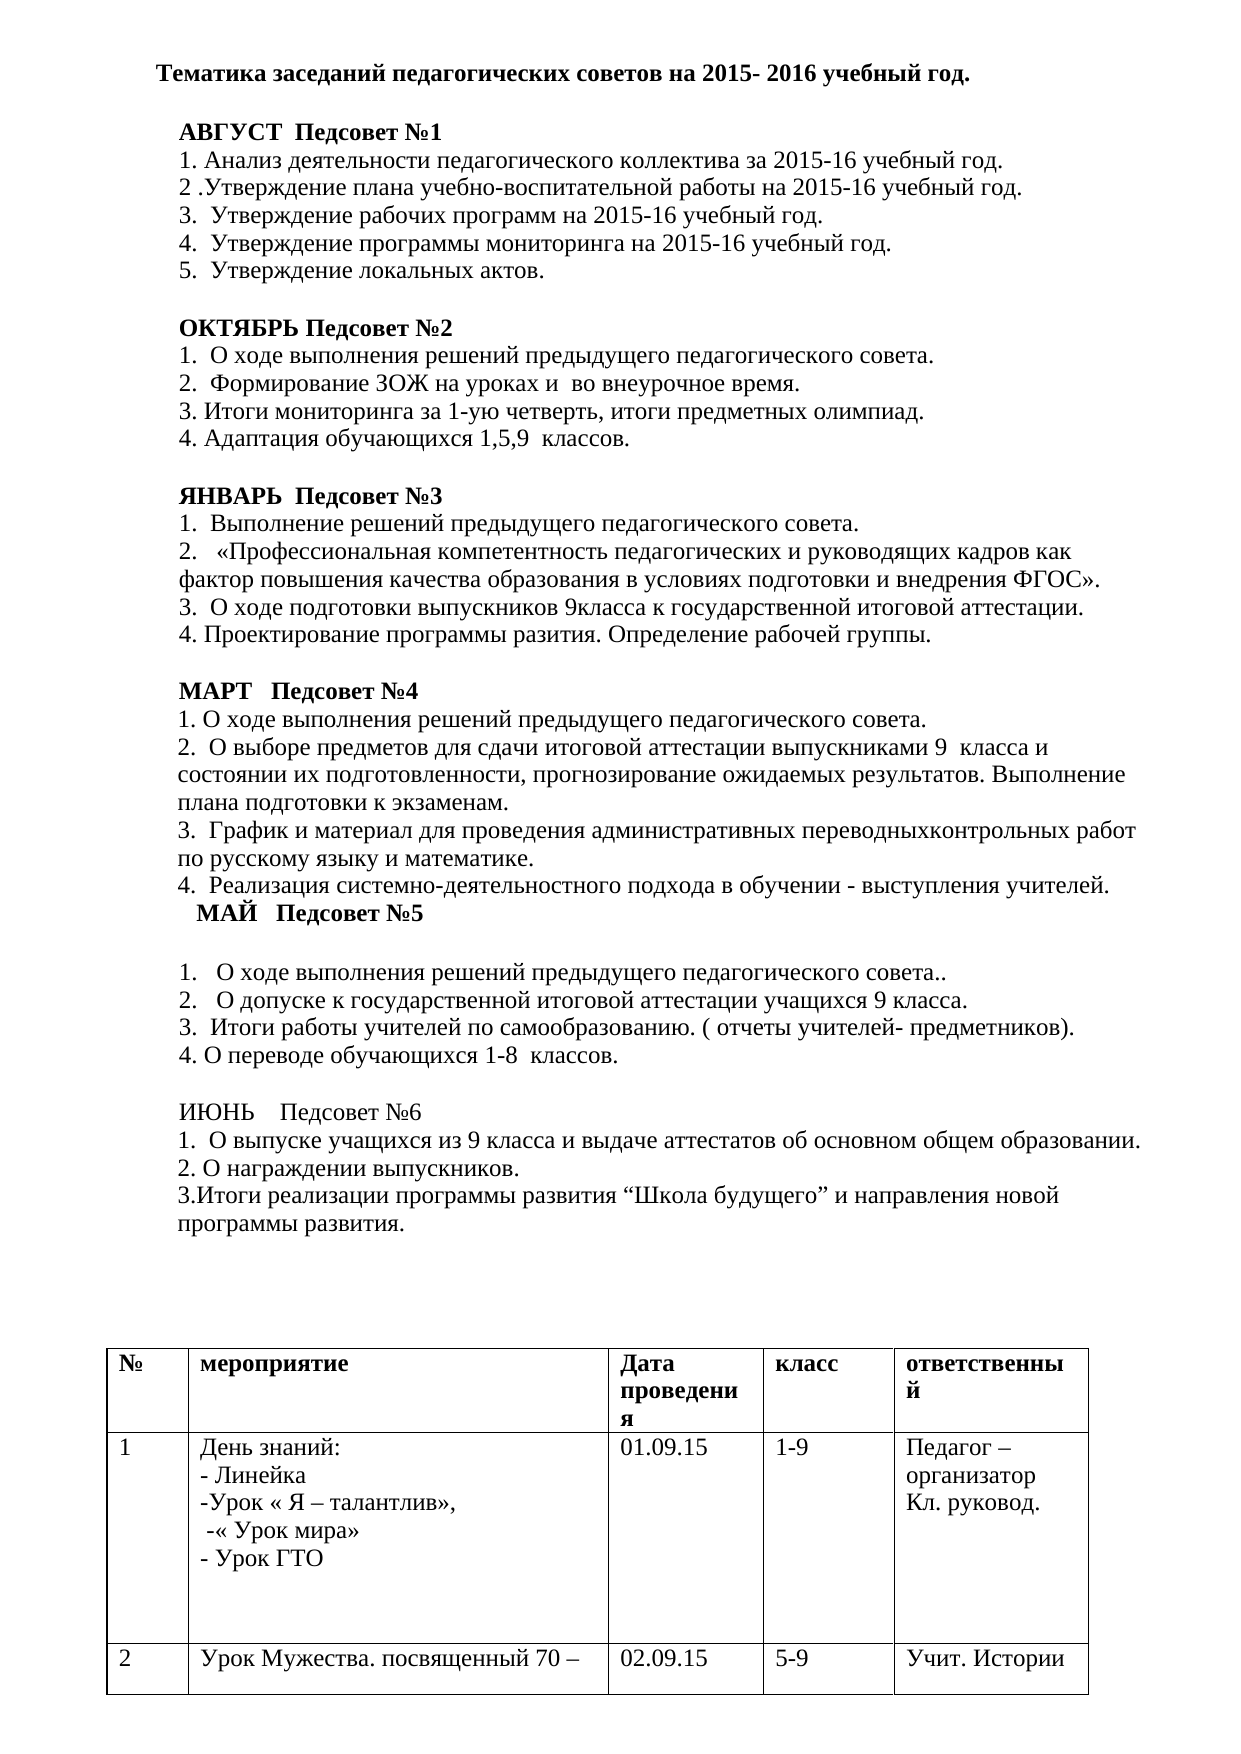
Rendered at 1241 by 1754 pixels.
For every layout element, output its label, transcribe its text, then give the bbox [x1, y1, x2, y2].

text ОКТЯБРЬ Педсовет №2 [178, 314, 1152, 341]
table_header Дата проведения [609, 1349, 763, 1432]
text 1. О ходе выполнения решений предыдущего педагогического совета. 2. Формирование ЗОЖ на уроках и во внеурочное время. 3. Итоги мониторинга за 1-ую четверть, итоги предметных олимпиад. 4. Адаптация обучающихся 1,5,9 классов. [178, 341, 1152, 452]
table_cell 5-9 [764, 1644, 893, 1694]
table_cell 02.09.15 [609, 1644, 763, 1694]
text МАРТ Педсовет №4 [178, 677, 1152, 705]
table_cell 1 [108, 1433, 188, 1643]
text 2. О выборе предметов для сдачи итоговой аттестации выпускниками 9 класса и состоянии их подготовленности, прогнозирование ожидаемых результатов. Выполнение плана подготовки к экзаменам. [177, 733, 1152, 816]
table_cell 1-9 [764, 1433, 893, 1643]
text 1. О ходе выполнения решений предыдущего педагогического совета. [177, 705, 1152, 733]
table_header № [108, 1349, 188, 1432]
table_cell Педагог – организатор Кл. руковод. [895, 1433, 1088, 1643]
table_cell 2 [108, 1644, 188, 1694]
text АВГУСТ Педсовет №1 [178, 118, 1152, 146]
text 1. О выпуске учащихся из 9 класса и выдаче аттестатов об основном общем образовании. [177, 1126, 1152, 1154]
table_cell Учит. Истории [895, 1644, 1088, 1694]
text 1. Анализ деятельности педагогического коллектива за 2015-16 учебный год. 2 .Утверждение плана учебно-воспитательной работы на 2015-16 учебный год. 3. Утверждение рабочих программ на 2015-16 учебный год. 4. Утверждение программы мониторинга на 2015-16 учебный год. 5. Утверждение локальных актов. [178, 146, 1152, 284]
text 1. Выполнение решений предыдущего педагогического совета. 2. «Профессиональная компетентность педагогических и руководящих кадров как фактор повышения качества образования в условиях подготовки и внедрения ФГОС». 3. О ходе подготовки выпускников 9класса к государственной итоговой аттестации. 4. Проектирование программы разития. Определение рабочей группы. [178, 509, 1152, 648]
text ЯНВАРЬ Педсовет №3 [178, 482, 1152, 509]
text Тематика заседаний педагогических советов на 2015- 2016 учебный год. [118, 59, 1133, 87]
text 3. График и материал для проведения административных переводныхконтрольных работ по русскому языку и математике. [177, 816, 1152, 871]
text 3.Итоги реализации программы развития “Школа будущего” и направления новой программы развития. [177, 1182, 1152, 1237]
table_header класс [764, 1349, 893, 1432]
table_header ответственный [895, 1349, 1088, 1432]
text 4. Реализация системно-деятельностного подхода в обучении - выступления учителей. [177, 871, 1152, 899]
text МАЙ Педсовет №5 [177, 899, 1152, 927]
text ИЮНЬ Педсовет №6 [178, 1098, 1152, 1126]
text 1. О ходе выполнения решений предыдущего педагогического совета.. 2. О допуске к государственной итоговой аттестации учащихся 9 класса. 3. Итоги работы учителей по самообразованию. ( отчеты учителей- предметников). 4. О переводе обучающихся 1-8 классов. [178, 958, 1152, 1069]
table_cell Урок Мужества. посвященный 70 – [189, 1644, 608, 1694]
table_cell День знаний: - Линейка -Урок « Я – талантлив», -« Урок мира» - Урок ГТО [189, 1433, 608, 1643]
table_cell 01.09.15 [609, 1433, 763, 1643]
text 2. О награждении выпускников. [177, 1154, 1152, 1182]
table_header мероприятие [189, 1349, 608, 1432]
